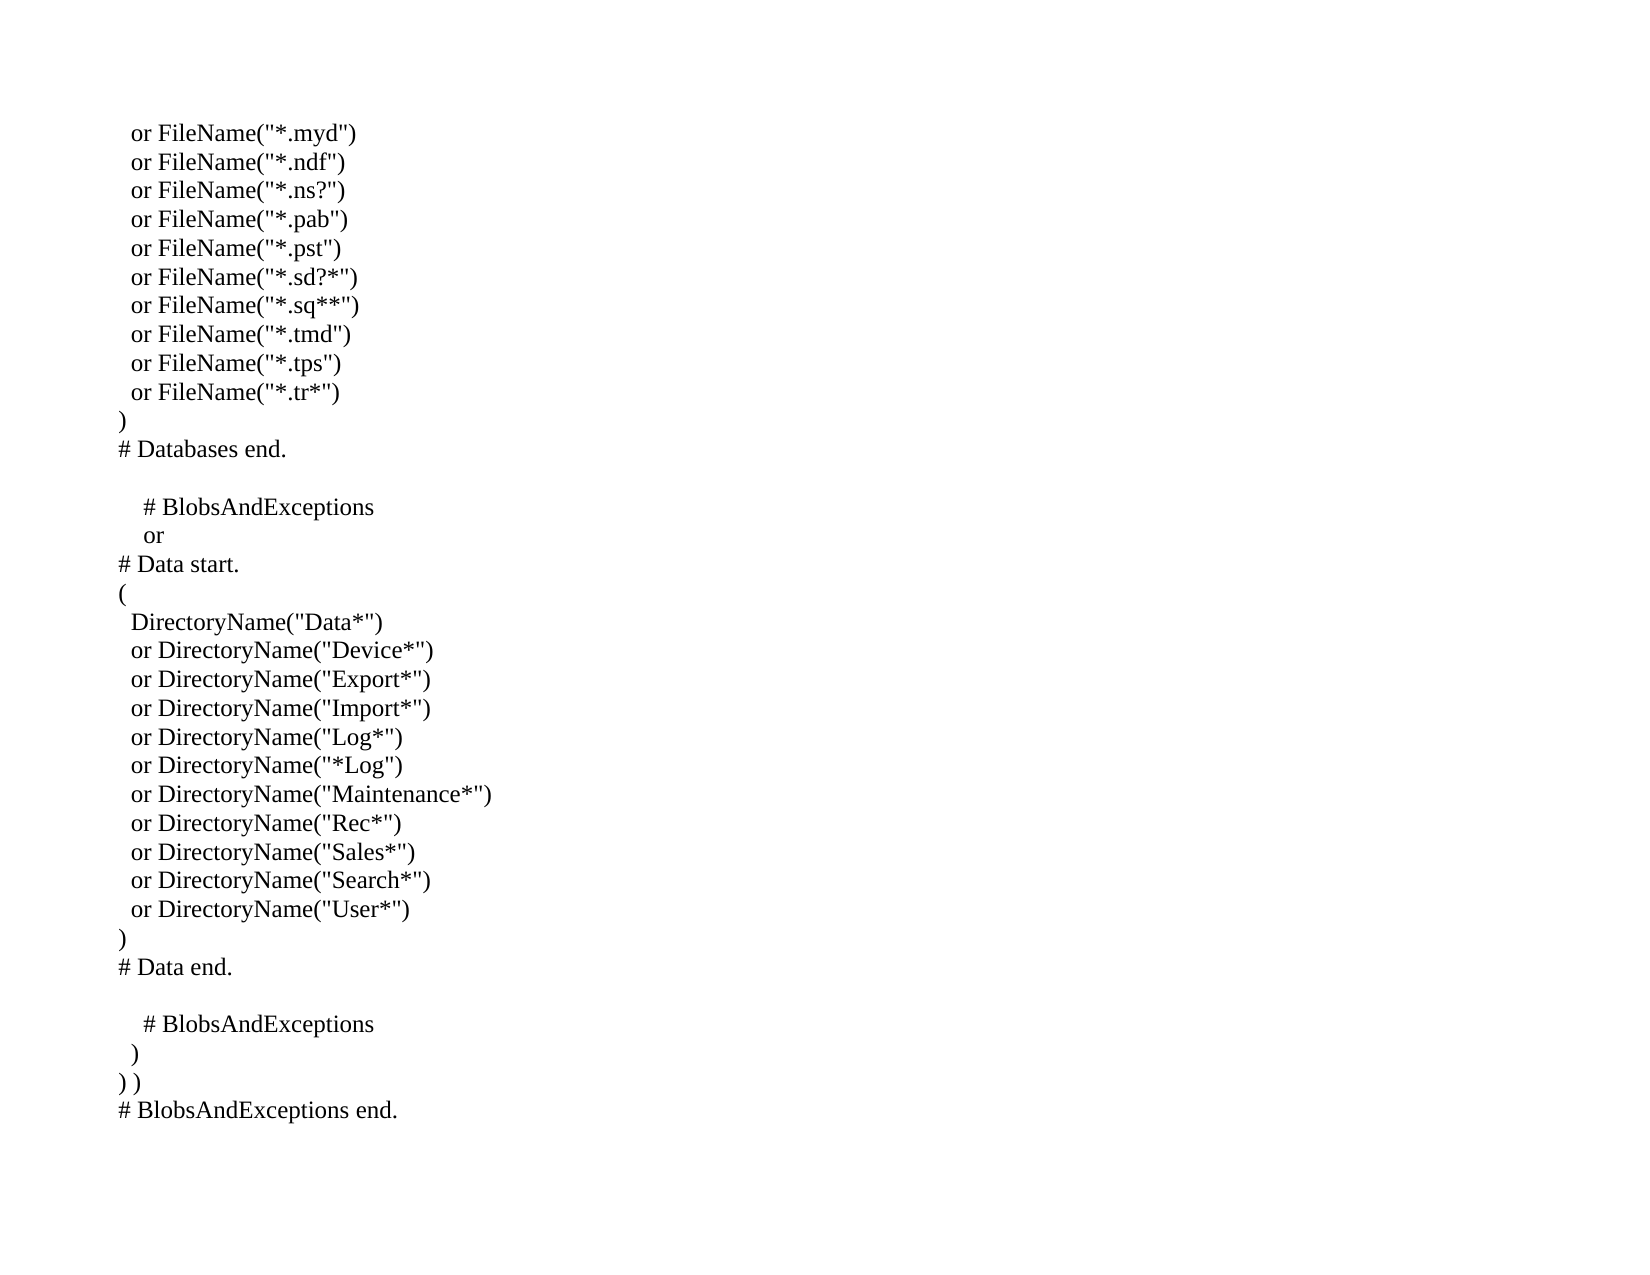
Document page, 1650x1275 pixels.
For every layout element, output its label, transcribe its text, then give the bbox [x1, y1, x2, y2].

text or FileName("*.sq**") [118, 291, 1532, 319]
text or FileName("*.tr*") [118, 377, 1532, 406]
text or DirectoryName("Device*") [118, 636, 1532, 664]
text ) [118, 923, 1532, 952]
text or FileName("*.myd") [118, 118, 1532, 147]
text or FileName("*.pab") [118, 204, 1532, 233]
text ) [118, 1038, 1532, 1067]
text # BlobsAndExceptions [118, 1009, 1532, 1038]
text or DirectoryName("Export*") [118, 664, 1532, 693]
text or DirectoryName("*Log") [118, 751, 1532, 779]
text or DirectoryName("Rec*") [118, 808, 1532, 837]
text or DirectoryName("User*") [118, 894, 1532, 923]
text # BlobsAndExceptions end. [118, 1096, 1532, 1124]
text ) ) [118, 1067, 1532, 1096]
text # BlobsAndExceptions [118, 492, 1532, 521]
text or FileName("*.pst") [118, 233, 1532, 262]
text ) [118, 406, 1532, 434]
text or DirectoryName("Search*") [118, 866, 1532, 894]
text or DirectoryName("Import*") [118, 693, 1532, 722]
text or FileName("*.ndf") [118, 147, 1532, 176]
text or DirectoryName("Maintenance*") [118, 779, 1532, 808]
text # Data end. [118, 952, 1532, 981]
text or FileName("*.ns?") [118, 176, 1532, 204]
text DirectoryName("Data*") [118, 607, 1532, 636]
text or DirectoryName("Sales*") [118, 837, 1532, 866]
text or FileName("*.tmd") [118, 319, 1532, 348]
text or [118, 521, 1532, 549]
text # Databases end. [118, 434, 1532, 463]
text or DirectoryName("Log*") [118, 722, 1532, 751]
text # Data start. [118, 549, 1532, 578]
text ( [118, 578, 1532, 607]
text or FileName("*.sd?*") [118, 262, 1532, 291]
text or FileName("*.tps") [118, 348, 1532, 377]
